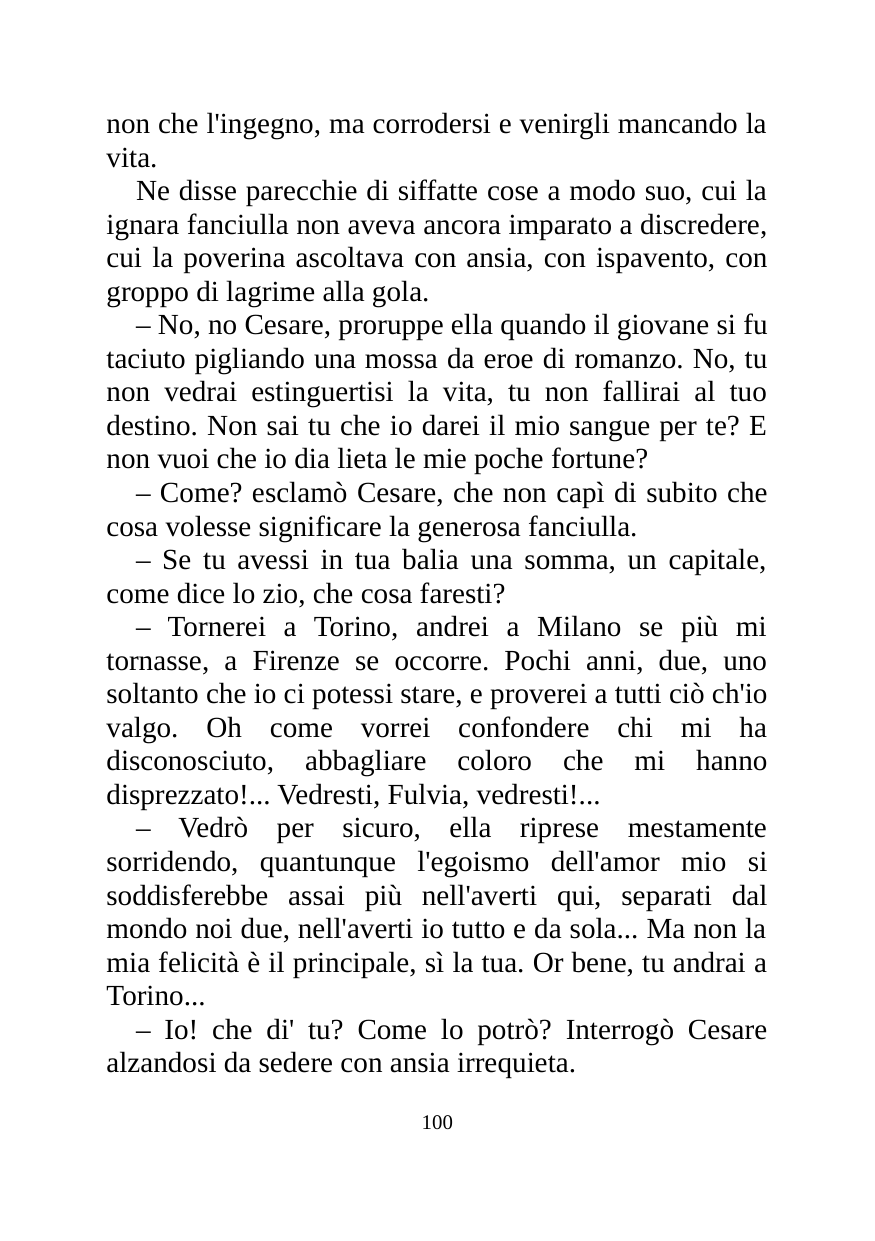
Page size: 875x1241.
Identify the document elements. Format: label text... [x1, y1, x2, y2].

text – Tornerei a Torino, andrei a Milano se più mi tornasse, a Firenze se occorre. Pochi anni, due, uno soltanto che io ci potessi stare, e proverei a tutti ciò ch'io valgo. Oh come vorrei confondere chi mi ha disconosciuto, abbagliare coloro che mi hanno disprezzato!... Vedresti, Fulvia, vedresti!... [106, 609, 768, 811]
text – Vedrò per sicuro, ella riprese mestamente sorridendo, quantunque l'egoismo dell'amor mio si soddisferebbe assai più nell'averti qui, separati dal mondo noi due, nell'averti io tutto e da sola... Ma non la mia felicità è il principale, sì la tua. Or bene, tu andrai a Torino... [106, 811, 768, 1012]
text non che l'ingegno, ma corrodersi e venirgli mancando la vita. [106, 106, 768, 173]
text – Come? esclamò Cesare, che non capì di subito che cosa volesse significare la generosa fanciulla. [106, 475, 768, 542]
text Ne disse parecchie di siffatte cose a modo suo, cui la ignara fanciulla non aveva ancora imparato a discredere, cui la poverina ascoltava con ansia, con ispavento, con groppo di lagrime alla gola. [106, 173, 768, 307]
text – Io! che di' tu? Come lo potrò? Interrogò Cesare alzandosi da sedere con ansia irrequieta. [106, 1012, 768, 1079]
text – Se tu avessi in tua balia una somma, un capitale, come dice lo zio, che cosa faresti? [106, 542, 768, 609]
text – No, no Cesare, proruppe ella quando il giovane si fu taciuto pigliando una mossa da eroe di romanzo. No, tu non vedrai estinguertisi la vita, tu non fallirai al tuo destino. Non sai tu che io darei il mio sangue per te? E non vuoi che io dia lieta le mie poche fortune? [106, 307, 768, 475]
